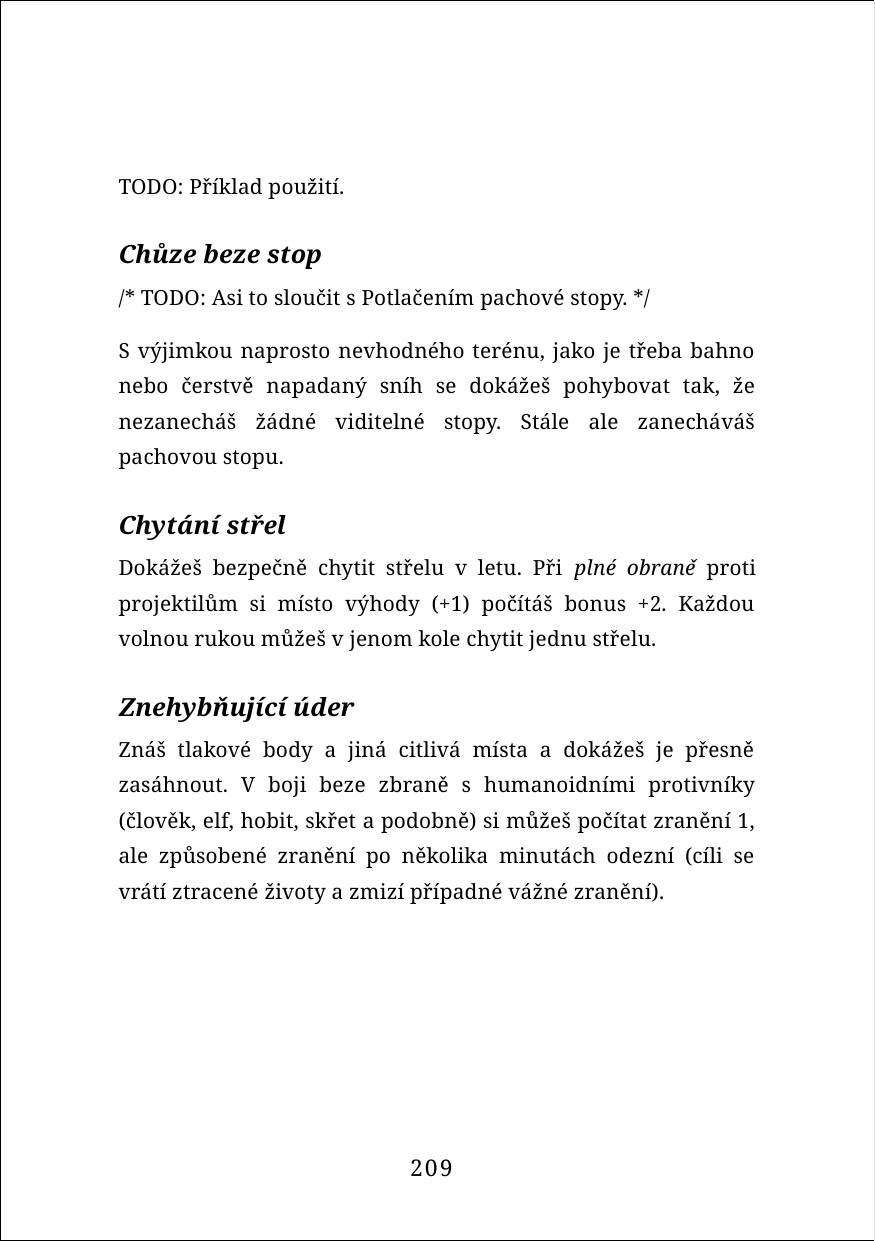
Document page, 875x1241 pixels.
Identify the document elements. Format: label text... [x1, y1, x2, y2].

text /* TODO: Asi to sloučit s Potlačením pachové stopy. */ [118, 283, 756, 311]
text Dokážeš bezpečně chytit střelu v letu. Při plné obraně proti projektilům si místo výhody (+1) počítáš bonus +2. Každou volnou rukou můžeš v jenom kole chytit jednu střelu. [118, 553, 756, 653]
text Znáš tlakové body a jiná citlivá místa a dokážeš je přesně zasáhnout. V boji beze zbraně s humanoidními protivníky (člověk, elf, hobit, skřet a podobně) si můžeš počítat zranění 1, ale způsobené zranění po několika minutách odezní (cíli se vrátí ztracené životy a zmizí případné vážné zranění). [118, 735, 756, 906]
text TODO: Příklad použití. [118, 172, 756, 200]
subtitle Chůze beze stop [118, 237, 756, 271]
text S výjimkou naprosto nevhodného terénu, jako je třeba bahno nebo čerstvě napadaný sníh se dokážeš pohybovat tak, že nezanecháš žádné viditelné stopy. Stále ale zanecháváš pachovou stopu. [118, 336, 756, 471]
subtitle Znehybňující úder [118, 689, 756, 723]
subtitle Chytání střel [118, 507, 756, 541]
